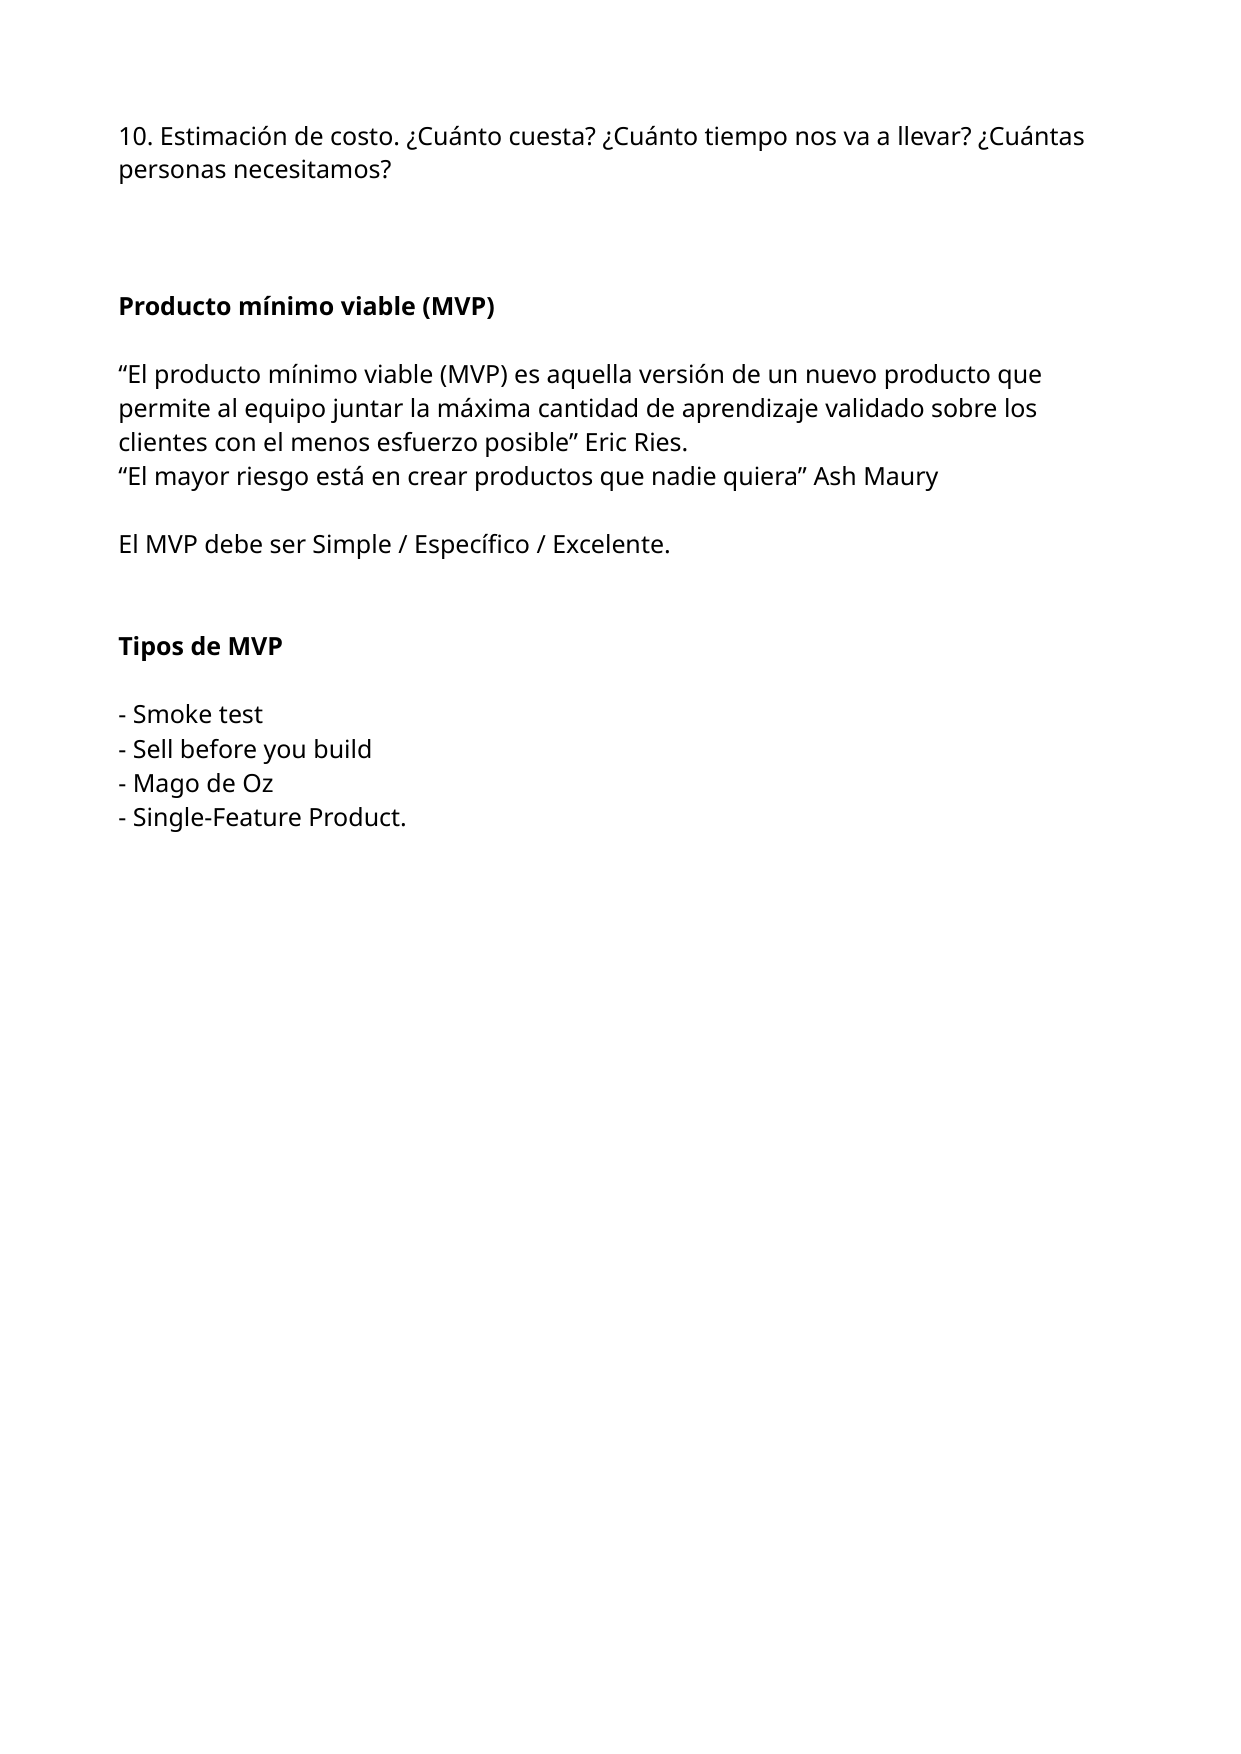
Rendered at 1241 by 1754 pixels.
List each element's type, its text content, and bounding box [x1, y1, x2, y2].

text Producto mínimo viable (MVP) [118, 288, 1122, 322]
text “El producto mínimo viable (MVP) es aquella versión de un nuevo producto que permite al equipo juntar la máxima cantidad de aprendizaje validado sobre los clientes con el menos esfuerzo posible” Eric Ries. [118, 357, 1122, 459]
text - Sell before you build [118, 731, 1122, 765]
text - Mago de Oz [118, 765, 1122, 799]
text - Smoke test [118, 697, 1122, 731]
text Tipos de MVP [118, 629, 1122, 663]
text 10. Estimación de costo. ¿Cuánto cuesta? ¿Cuánto tiempo nos va a llevar? ¿Cuántas personas necesitamos? [118, 118, 1122, 186]
text “El mayor riesgo está en crear productos que nadie quiera” Ash Maury [118, 459, 1122, 493]
text - Single-Feature Product. [118, 799, 1122, 833]
text El MVP debe ser Simple / Específico / Excelente. [118, 527, 1122, 561]
